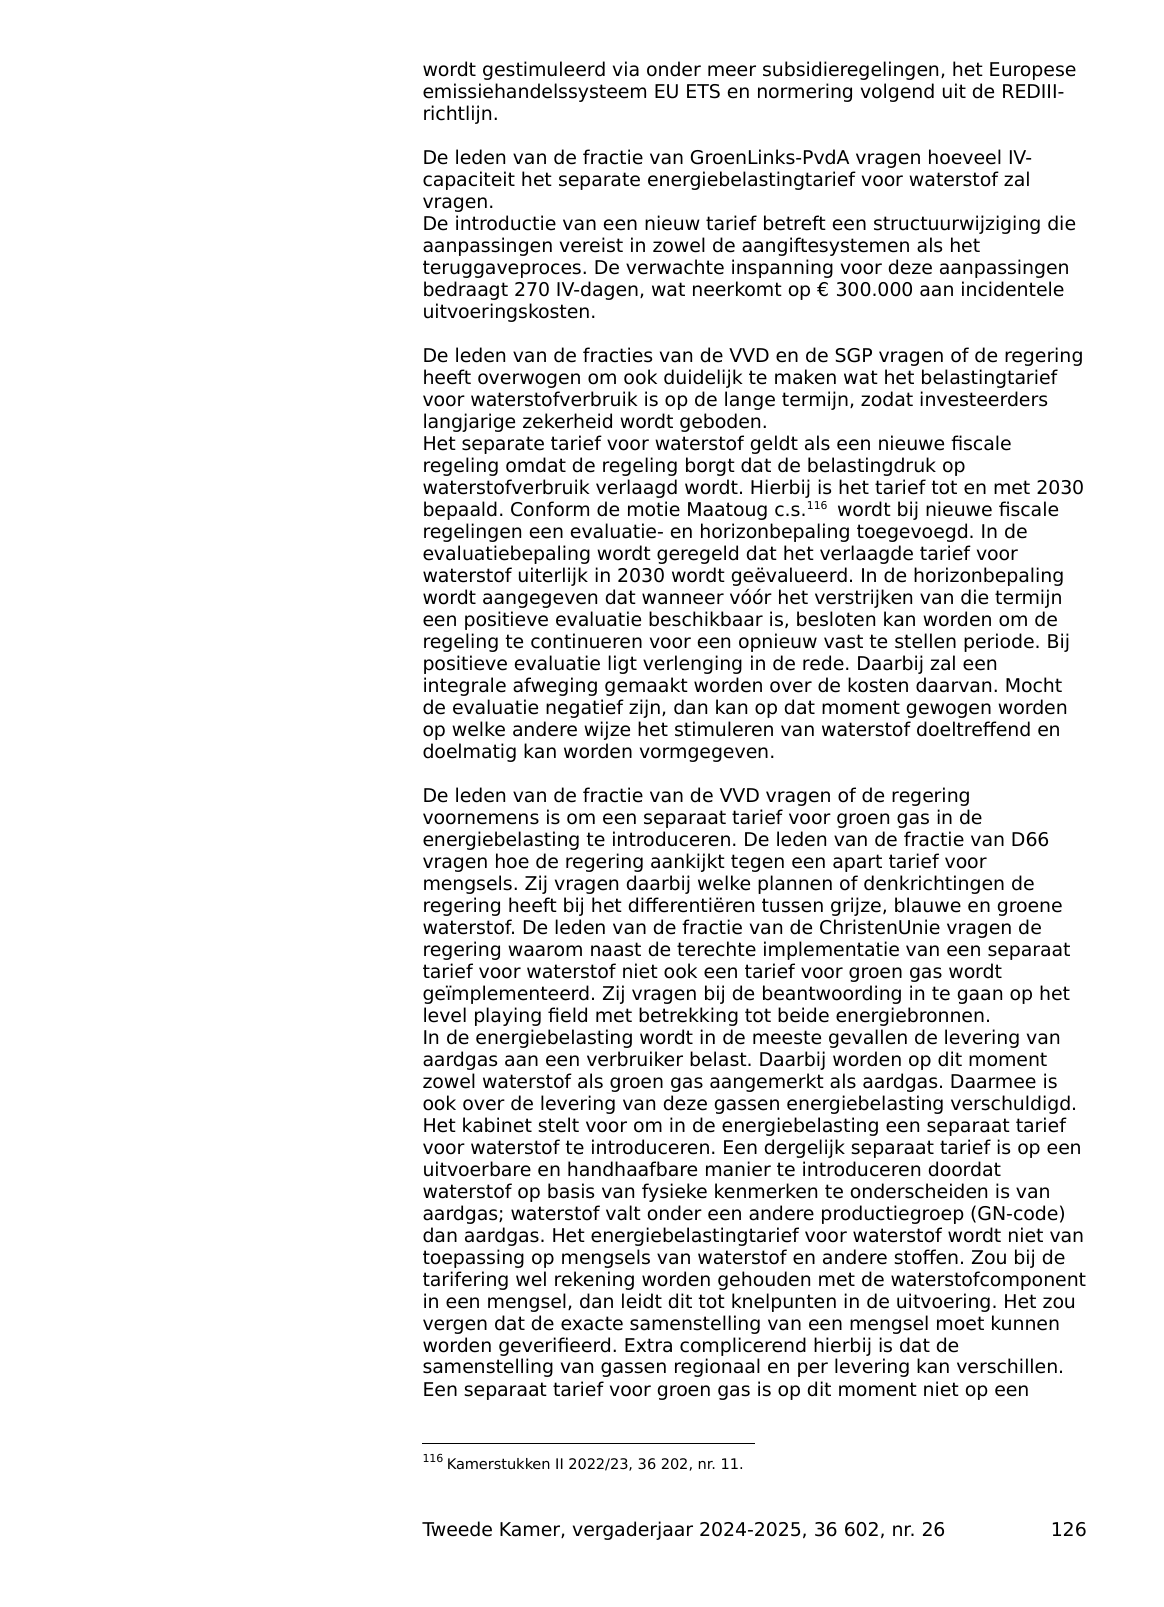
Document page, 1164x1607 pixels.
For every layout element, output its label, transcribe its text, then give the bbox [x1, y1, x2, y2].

text De leden van de fractie van GroenLinks-PvdA vragen hoeveel IV-capaciteit het separate energiebelastingtarief voor waterstof zal vragen. [422, 147, 1087, 213]
text De introductie van een nieuw tarief betreft een structuurwijziging die aanpassingen vereist in zowel de aangiftesystemen als het teruggaveproces. De verwachte inspanning voor deze aanpassingen bedraagt 270 IV-dagen, wat neerkomt op € 300.000 aan incidentele uitvoeringskosten. [422, 213, 1087, 323]
text In de energiebelasting wordt in de meeste gevallen de levering van aardgas aan een verbruiker belast. Daarbij worden op dit moment zowel waterstof als groen gas aangemerkt als aardgas. Daarmee is ook over de levering van deze gassen energiebelasting verschuldigd. Het kabinet stelt voor om in de energiebelasting een separaat tarief voor waterstof te introduceren. Een dergelijk separaat tarief is op een uitvoerbare en handhaafbare manier te introduceren doordat waterstof op basis van fysieke kenmerken te onderscheiden is van aardgas; waterstof valt onder een andere productiegroep (GN-code) dan aardgas. Het energiebelastingtarief voor waterstof wordt niet van toepassing op mengsels van waterstof en andere stoffen. Zou bij de tarifering wel rekening worden gehouden met de waterstofcomponent in een mengsel, dan leidt dit tot knelpunten in de uitvoering. Het zou vergen dat de exacte samenstelling van een mengsel moet kunnen worden geverifieerd. Extra complicerend hierbij is dat de samenstelling van gassen regionaal en per levering kan verschillen. Een separaat tarief voor groen gas is op dit moment niet op een [422, 1027, 1087, 1400]
text Kamerstukken II 2022/23, 36 202, nr. 11. [422, 1452, 1087, 1474]
text De leden van de fracties van de VVD en de SGP vragen of de regering heeft overwogen om ook duidelijk te maken wat het belastingtarief voor waterstofverbruik is op de lange termijn, zodat investeerders langjarige zekerheid wordt geboden. [422, 345, 1087, 433]
text wordt gestimuleerd via onder meer subsidieregelingen, het Europese emissiehandelssysteem EU ETS en normering volgend uit de REDIII-richtlijn. [422, 59, 1087, 125]
text De leden van de fractie van de VVD vragen of de regering voornemens is om een separaat tarief voor groen gas in de energiebelasting te introduceren. De leden van de fractie van D66 vragen hoe de regering aankijkt tegen een apart tarief voor mengsels. Zij vragen daarbij welke plannen of denkrichtingen de regering heeft bij het differentiëren tussen grijze, blauwe en groene waterstof. De leden van de fractie van de ChristenUnie vragen de regering waarom naast de terechte implementatie van een separaat tarief voor waterstof niet ook een tarief voor groen gas wordt geïmplementeerd. Zij vragen bij de beantwoording in te gaan op het level playing field met betrekking tot beide energiebronnen. [422, 785, 1087, 1027]
text Het separate tarief voor waterstof geldt als een nieuwe fiscale regeling omdat de regeling borgt dat de belastingdruk op waterstofverbruik verlaagd wordt. Hierbij is het tarief tot en met 2030 bepaald. Conform de motie Maatoug c.s. wordt bij nieuwe fiscale regelingen een evaluatie- en horizonbepaling toegevoegd. In de evaluatiebepaling wordt geregeld dat het verlaagde tarief voor waterstof uiterlijk in 2030 wordt geëvalueerd. In de horizonbepaling wordt aangegeven dat wanneer vóór het verstrijken van die termijn een positieve evaluatie beschikbaar is, besloten kan worden om de regeling te continueren voor een opnieuw vast te stellen periode. Bij positieve evaluatie ligt verlenging in de rede. Daarbij zal een integrale afweging gemaakt worden over de kosten daarvan. Mocht de evaluatie negatief zijn, dan kan op dat moment gewogen worden op welke andere wijze het stimuleren van waterstof doeltreffend en doelmatig kan worden vormgegeven. [422, 433, 1087, 763]
